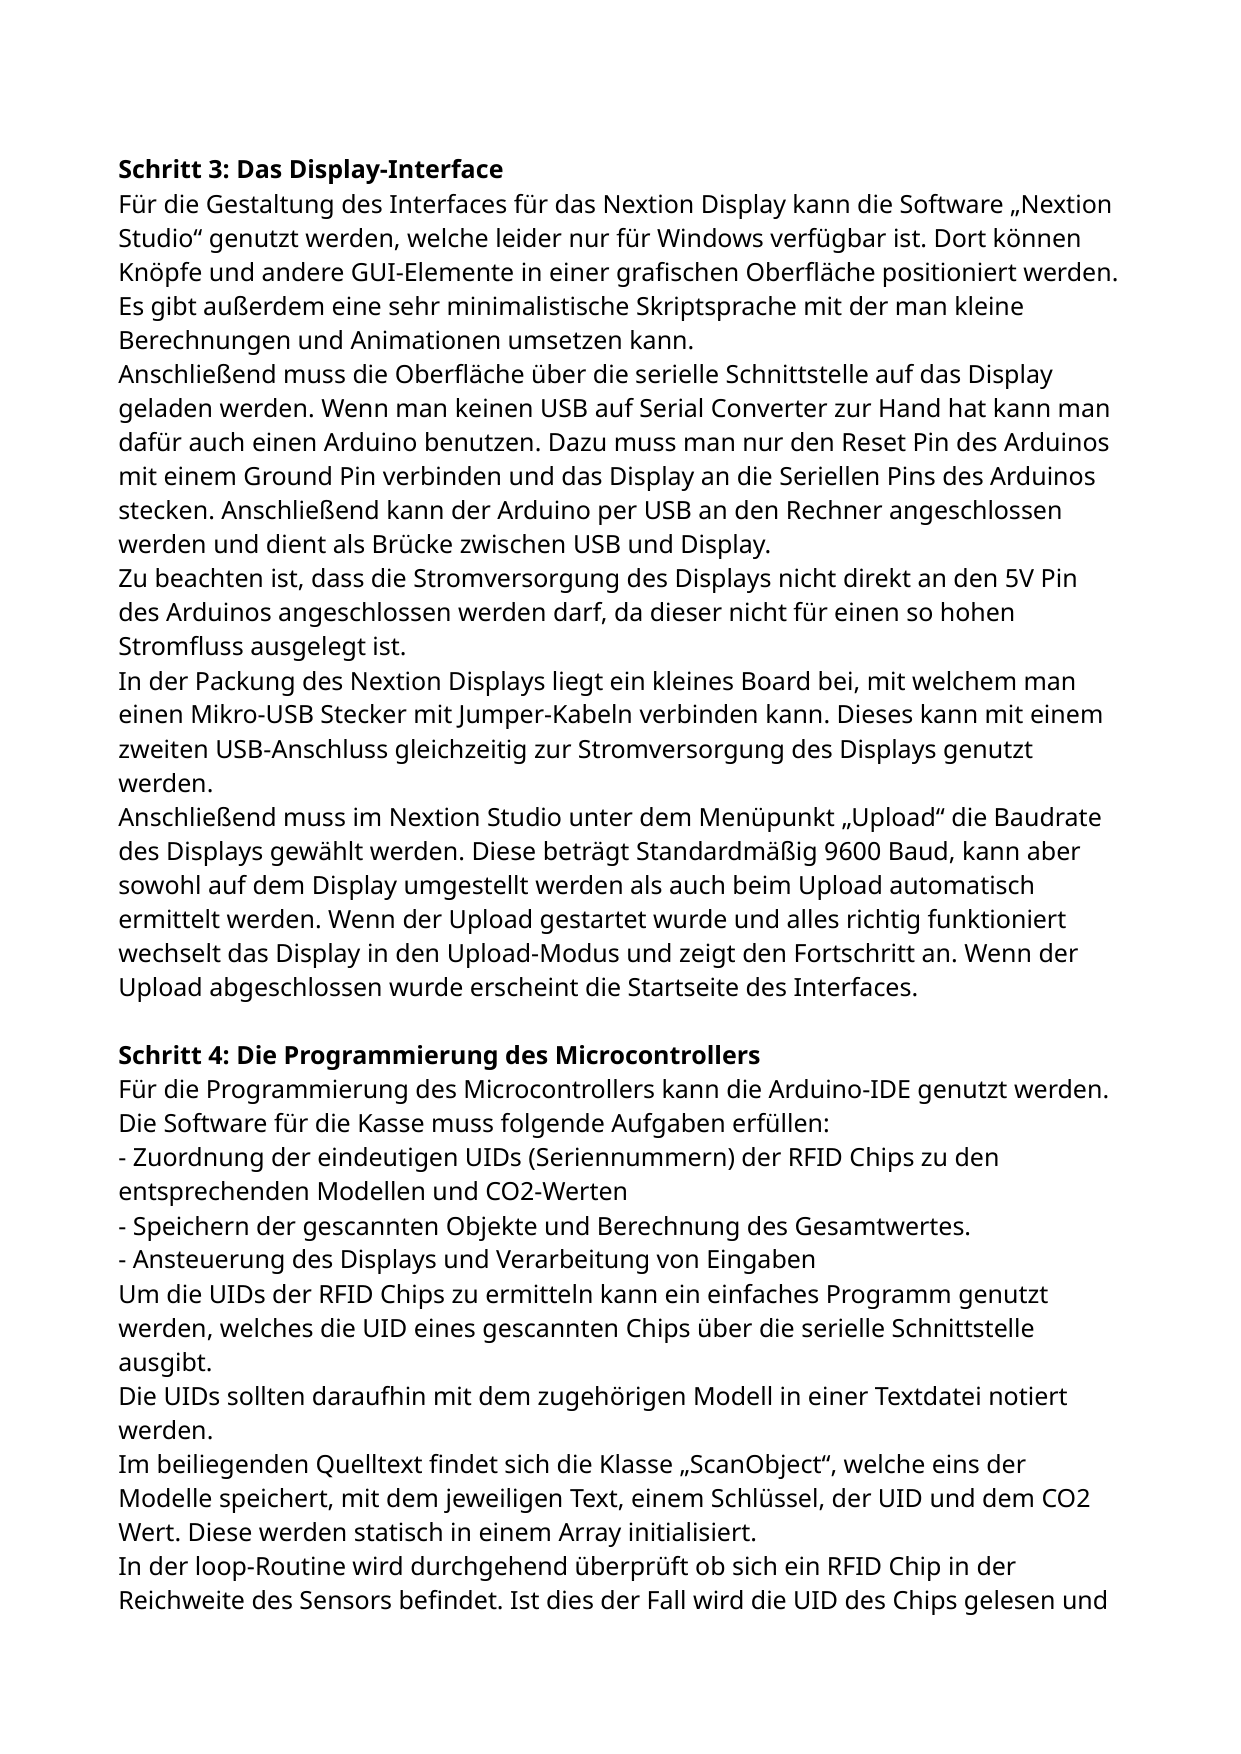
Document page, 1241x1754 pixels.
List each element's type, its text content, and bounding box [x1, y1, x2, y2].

text - Speichern der gescannten Objekte und Berechnung des Gesamtwertes. [118, 1208, 1122, 1242]
text Zu beachten ist, dass die Stromversorgung des Displays nicht direkt an den 5V Pin des Arduinos angeschlossen werden darf, da dieser nicht für einen so hohen Stromfluss ausgelegt ist. [118, 561, 1122, 663]
text - Ansteuerung des Displays und Verarbeitung von Eingaben [118, 1242, 1122, 1276]
text Für die Gestaltung des Interfaces für das Nextion Display kann die Software „Nextion Studio“ genutzt werden, welche leider nur für Windows verfügbar ist. Dort können Knöpfe und andere GUI-Elemente in einer grafischen Oberfläche positioniert werden. Es gibt außerdem eine sehr minimalistische Skriptsprache mit der man kleine Berechnungen und Animationen umsetzen kann. [118, 186, 1122, 357]
text Anschließend muss die Oberfläche über die serielle Schnittstelle auf das Display geladen werden. Wenn man keinen USB auf Serial Converter zur Hand hat kann man dafür auch einen Arduino benutzen. Dazu muss man nur den Reset Pin des Arduinos mit einem Ground Pin verbinden und das Display an die Seriellen Pins des Arduinos stecken. Anschließend kann der Arduino per USB an den Rechner angeschlossen werden und dient als Brücke zwischen USB und Display. [118, 357, 1122, 561]
text Um die UIDs der RFID Chips zu ermitteln kann ein einfaches Programm genutzt werden, welches die UID eines gescannten Chips über die serielle Schnittstelle ausgibt. [118, 1276, 1122, 1378]
text Die UIDs sollten daraufhin mit dem zugehörigen Modell in einer Textdatei notiert werden. [118, 1378, 1122, 1447]
text Schritt 3: Das Display-Interface [118, 152, 1122, 186]
text Für die Programmierung des Microcontrollers kann die Arduino-IDE genutzt werden. Die Software für die Kasse muss folgende Aufgaben erfüllen: [118, 1072, 1122, 1140]
text - Zuordnung der eindeutigen UIDs (Seriennummern) der RFID Chips zu den entsprechenden Modellen und CO2-Werten [118, 1140, 1122, 1208]
text In der loop-Routine wird durchgehend überprüft ob sich ein RFID Chip in der Reichweite des Sensors befindet. Ist dies der Fall wird die UID des Chips gelesen und [118, 1549, 1122, 1617]
text Anschließend muss im Nextion Studio unter dem Menüpunkt „Upload“ die Baudrate des Displays gewählt werden. Diese beträgt Standardmäßig 9600 Baud, kann aber sowohl auf dem Display umgestellt werden als auch beim Upload automatisch ermittelt werden. Wenn der Upload gestartet wurde und alles richtig funktioniert wechselt das Display in den Upload-Modus und zeigt den Fortschritt an. Wenn der Upload abgeschlossen wurde erscheint die Startseite des Interfaces. [118, 799, 1122, 1004]
text Schritt 4: Die Programmierung des Microcontrollers [118, 1038, 1122, 1072]
text In der Packung des Nextion Displays liegt ein kleines Board bei, mit welchem man einen Mikro-USB Stecker mit Jumper-Kabeln verbinden kann. Dieses kann mit einem zweiten USB-Anschluss gleichzeitig zur Stromversorgung des Displays genutzt werden. [118, 663, 1122, 799]
text Im beiliegenden Quelltext findet sich die Klasse „ScanObject“, welche eins der Modelle speichert, mit dem jeweiligen Text, einem Schlüssel, der UID und dem CO2 Wert. Diese werden statisch in einem Array initialisiert. [118, 1447, 1122, 1549]
